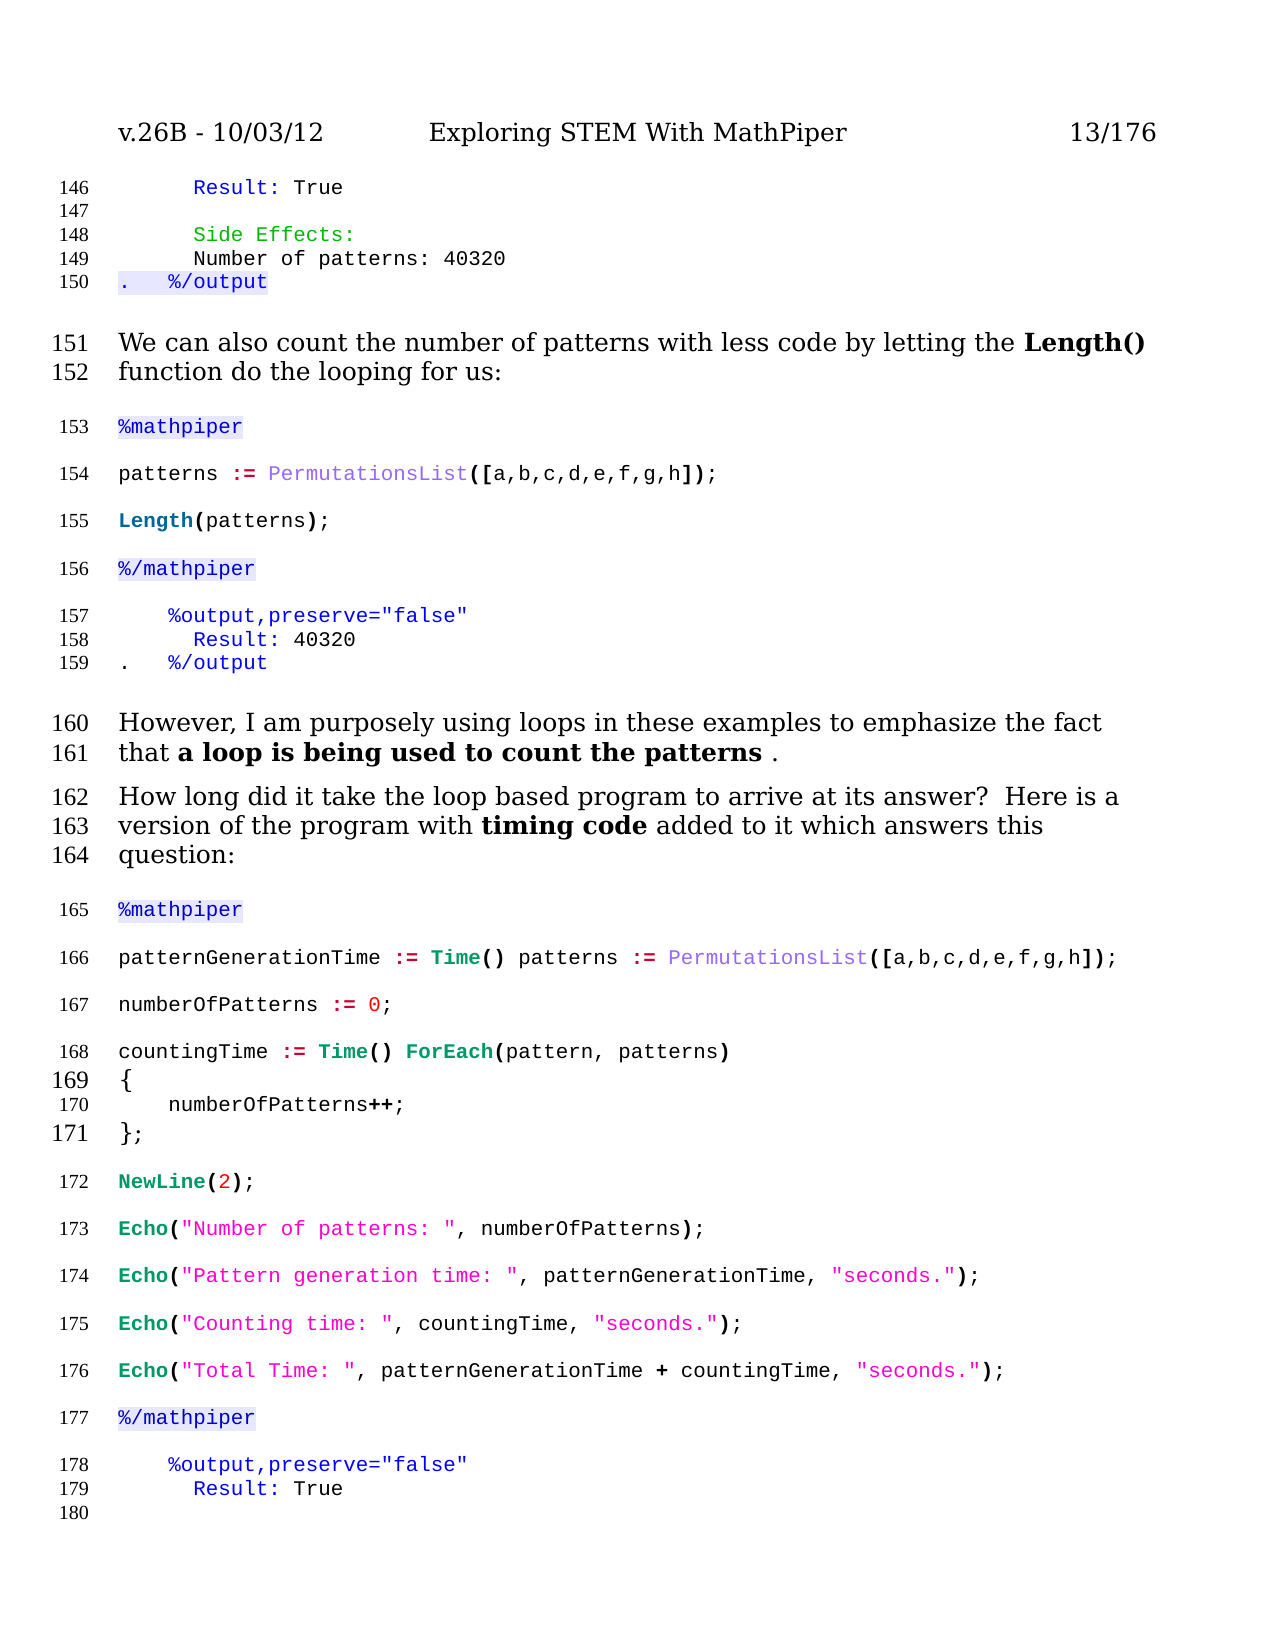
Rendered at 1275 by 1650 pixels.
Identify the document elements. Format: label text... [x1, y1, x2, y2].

text %output,preserve="false" [118, 1454, 1157, 1478]
text numberOfPatterns := 0; [118, 994, 1157, 1018]
text How long did it take the loop based program to arrive at its answer? Here is a version of the program with timing code added to it which answers this question: [118, 782, 1157, 870]
text Result: True [118, 1478, 1157, 1502]
text %mathpiper [118, 416, 1157, 439]
text Length(patterns); [118, 510, 1157, 534]
text %output,preserve="false" [118, 605, 1157, 629]
text %/mathpiper [118, 1407, 1157, 1431]
text countingTime := Time() ForEach(pattern, patterns) [118, 1041, 1157, 1065]
text Result: 40320 [118, 629, 1157, 652]
text }; [118, 1118, 1157, 1147]
text Echo("Pattern generation time: ", patternGenerationTime, "seconds."); [118, 1265, 1157, 1289]
text numberOfPatterns++; [118, 1094, 1157, 1118]
text patterns := PermutationsList([a,b,c,d,e,f,g,h]); [118, 463, 1157, 487]
text . %/output [118, 652, 1157, 676]
text %mathpiper [118, 899, 1157, 923]
text Number of patterns: 40320 [118, 248, 1157, 271]
text . %/output [118, 271, 1157, 295]
text However, I am purposely using loops in these examples to emphasize the fact that a loop is being used to count the patterns . [118, 708, 1157, 767]
text { [118, 1065, 1157, 1094]
text We can also count the number of patterns with less code by letting the Length() function do the looping for us: [118, 328, 1157, 386]
text %/mathpiper [118, 558, 1157, 581]
text Echo("Number of patterns: ", numberOfPatterns); [118, 1218, 1157, 1242]
text patternGenerationTime := Time() patterns := PermutationsList([a,b,c,d,e,f,g,h]); [118, 947, 1157, 970]
text Side Effects: [118, 224, 1157, 248]
text Result: True [118, 177, 1157, 200]
text Echo("Counting time: ", countingTime, "seconds."); [118, 1312, 1157, 1336]
text Echo("Total Time: ", patternGenerationTime + countingTime, "seconds."); [118, 1360, 1157, 1383]
text NewLine(2); [118, 1171, 1157, 1194]
